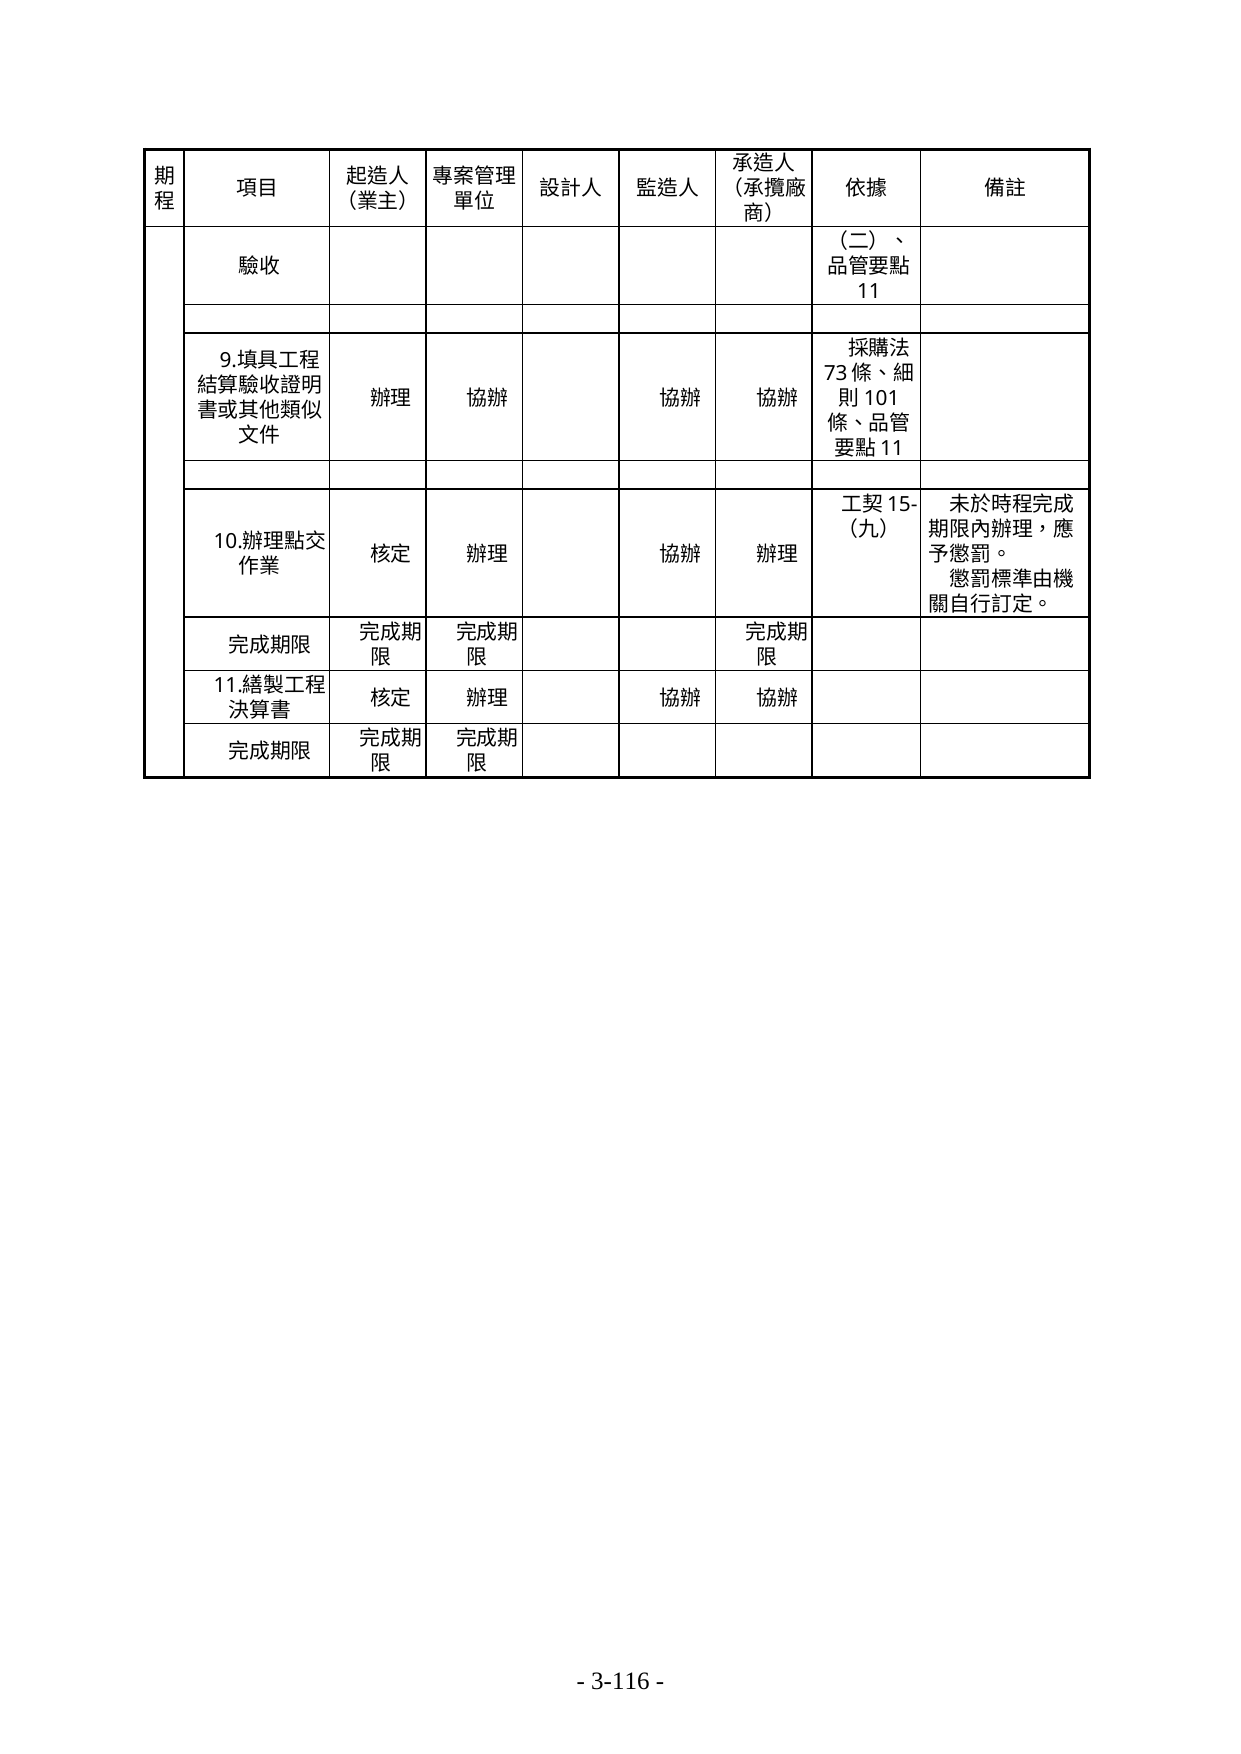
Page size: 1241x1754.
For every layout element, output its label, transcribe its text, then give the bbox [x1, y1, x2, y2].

table_cell 辦理 [716, 490, 811, 616]
table_cell [716, 305, 811, 332]
table_cell 完成期限 [427, 724, 522, 776]
table_cell [813, 305, 920, 332]
table_cell 完成期限 [330, 724, 425, 776]
table_header 項目 [185, 151, 329, 226]
table_cell [716, 724, 811, 776]
table_cell [813, 461, 920, 488]
table_cell [523, 334, 618, 460]
table_cell 完成期限 [185, 724, 329, 776]
table_cell 採購法73條、細則101條、品管要點11 [813, 334, 920, 460]
table_cell 完成期限 [185, 618, 329, 669]
table_cell [523, 618, 618, 669]
table_cell [620, 305, 715, 332]
table_cell 協辦 [620, 334, 715, 460]
table_header 起造人（業主） [330, 151, 425, 226]
table_cell [620, 461, 715, 488]
table_cell [813, 724, 920, 776]
table_cell 協辦 [620, 490, 715, 616]
table_header 專案管理單位 [427, 151, 522, 226]
table_cell [146, 227, 183, 776]
table_cell [921, 334, 1088, 460]
table_cell [330, 305, 425, 332]
table_cell 辦理 [427, 671, 522, 723]
table_cell [620, 227, 715, 304]
table_cell [921, 461, 1088, 488]
table_cell [620, 724, 715, 776]
table_cell 驗收 [185, 227, 329, 304]
table_cell [921, 227, 1088, 304]
table_header 監造人 [620, 151, 715, 226]
table_cell [330, 227, 425, 304]
table_cell 辦理 [330, 334, 425, 460]
table_cell 9.填具工程結算驗收證明書或其他類似文件 [185, 334, 329, 460]
table_header 承造人（承攬廠商） [716, 151, 811, 226]
table_header 設計人 [523, 151, 618, 226]
table_cell 核定 [330, 490, 425, 616]
table_cell [921, 724, 1088, 776]
table_cell [921, 305, 1088, 332]
table_cell [921, 618, 1088, 669]
table_cell [330, 461, 425, 488]
table_cell 完成期限 [330, 618, 425, 669]
table_cell 核定 [330, 671, 425, 723]
table_cell [620, 618, 715, 669]
table_cell [523, 227, 618, 304]
table_cell 協辦 [620, 671, 715, 723]
table_cell [813, 671, 920, 723]
table_cell [716, 461, 811, 488]
table_cell 工契15-（九） [813, 490, 920, 616]
table_cell 完成期限 [427, 618, 522, 669]
table_cell 未於時程完成期限內辦理，應予懲罰。 懲罰標準由機關自行訂定。 [921, 490, 1088, 616]
table_cell [523, 724, 618, 776]
table_cell [185, 305, 329, 332]
table_cell [523, 305, 618, 332]
table_cell （二）、品管要點11 [813, 227, 920, 304]
table_cell 協辦 [716, 334, 811, 460]
table_cell 協辦 [716, 671, 811, 723]
table_cell 11.繕製工程決算書 [185, 671, 329, 723]
table_cell [427, 227, 522, 304]
table_cell [427, 305, 522, 332]
table_header 備註 [921, 151, 1088, 226]
table_cell 10.辦理點交作業 [185, 490, 329, 616]
table_cell 協辦 [427, 334, 522, 460]
table_cell [523, 671, 618, 723]
table_cell [813, 618, 920, 669]
table_cell [523, 490, 618, 616]
table_header 依據 [813, 151, 920, 226]
table_header 期程 [146, 151, 183, 226]
table_cell 完成期限 [716, 618, 811, 669]
table_cell [427, 461, 522, 488]
table_cell [921, 671, 1088, 723]
table_cell [523, 461, 618, 488]
table_cell [716, 227, 811, 304]
table_cell [185, 461, 329, 488]
table_cell 辦理 [427, 490, 522, 616]
